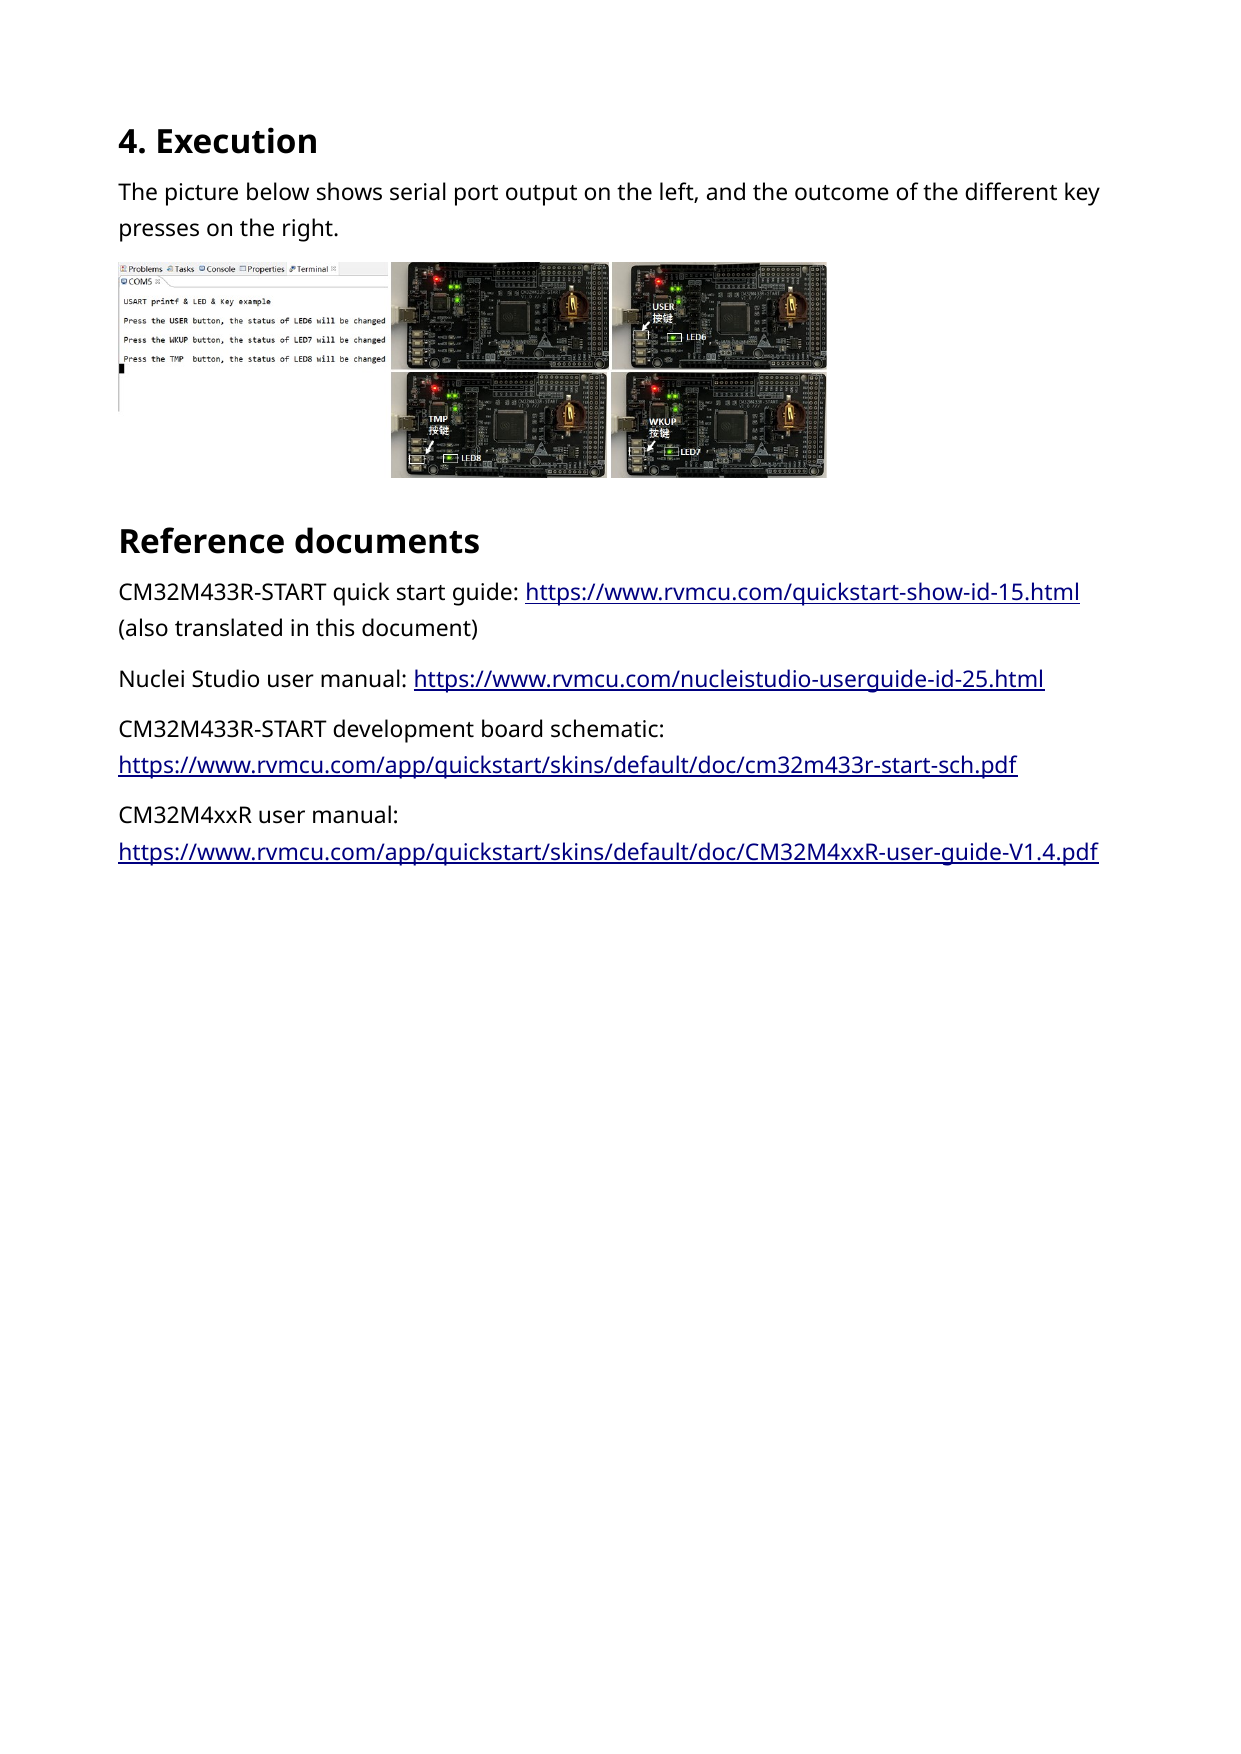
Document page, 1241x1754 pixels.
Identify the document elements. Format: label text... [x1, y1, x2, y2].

text CM32M433R-START quick start guide: https://www.rvmcu.com/quickstart-show-id-15.html (also translated in this document) [118, 576, 1122, 643]
picture [118, 262, 827, 478]
subtitle Reference documents [118, 518, 1122, 563]
text CM32M433R-START development board schematic: https://www.rvmcu.com/app/quickstart/skins/default/doc/cm32m433r-start-sch.pdf [118, 713, 1122, 780]
text CM32M4xxR user manual: https://www.rvmcu.com/app/quickstart/skins/default/doc/CM32M4xxR-user-guide-V1.4.pdf [118, 799, 1122, 867]
subtitle 4. Execution [118, 118, 1122, 163]
text Nuclei Studio user manual: https://www.rvmcu.com/nucleistudio-userguide-id-25.html [118, 662, 1122, 694]
text The picture below shows serial port output on the left, and the outcome of the different key presses on the right. [118, 176, 1122, 243]
